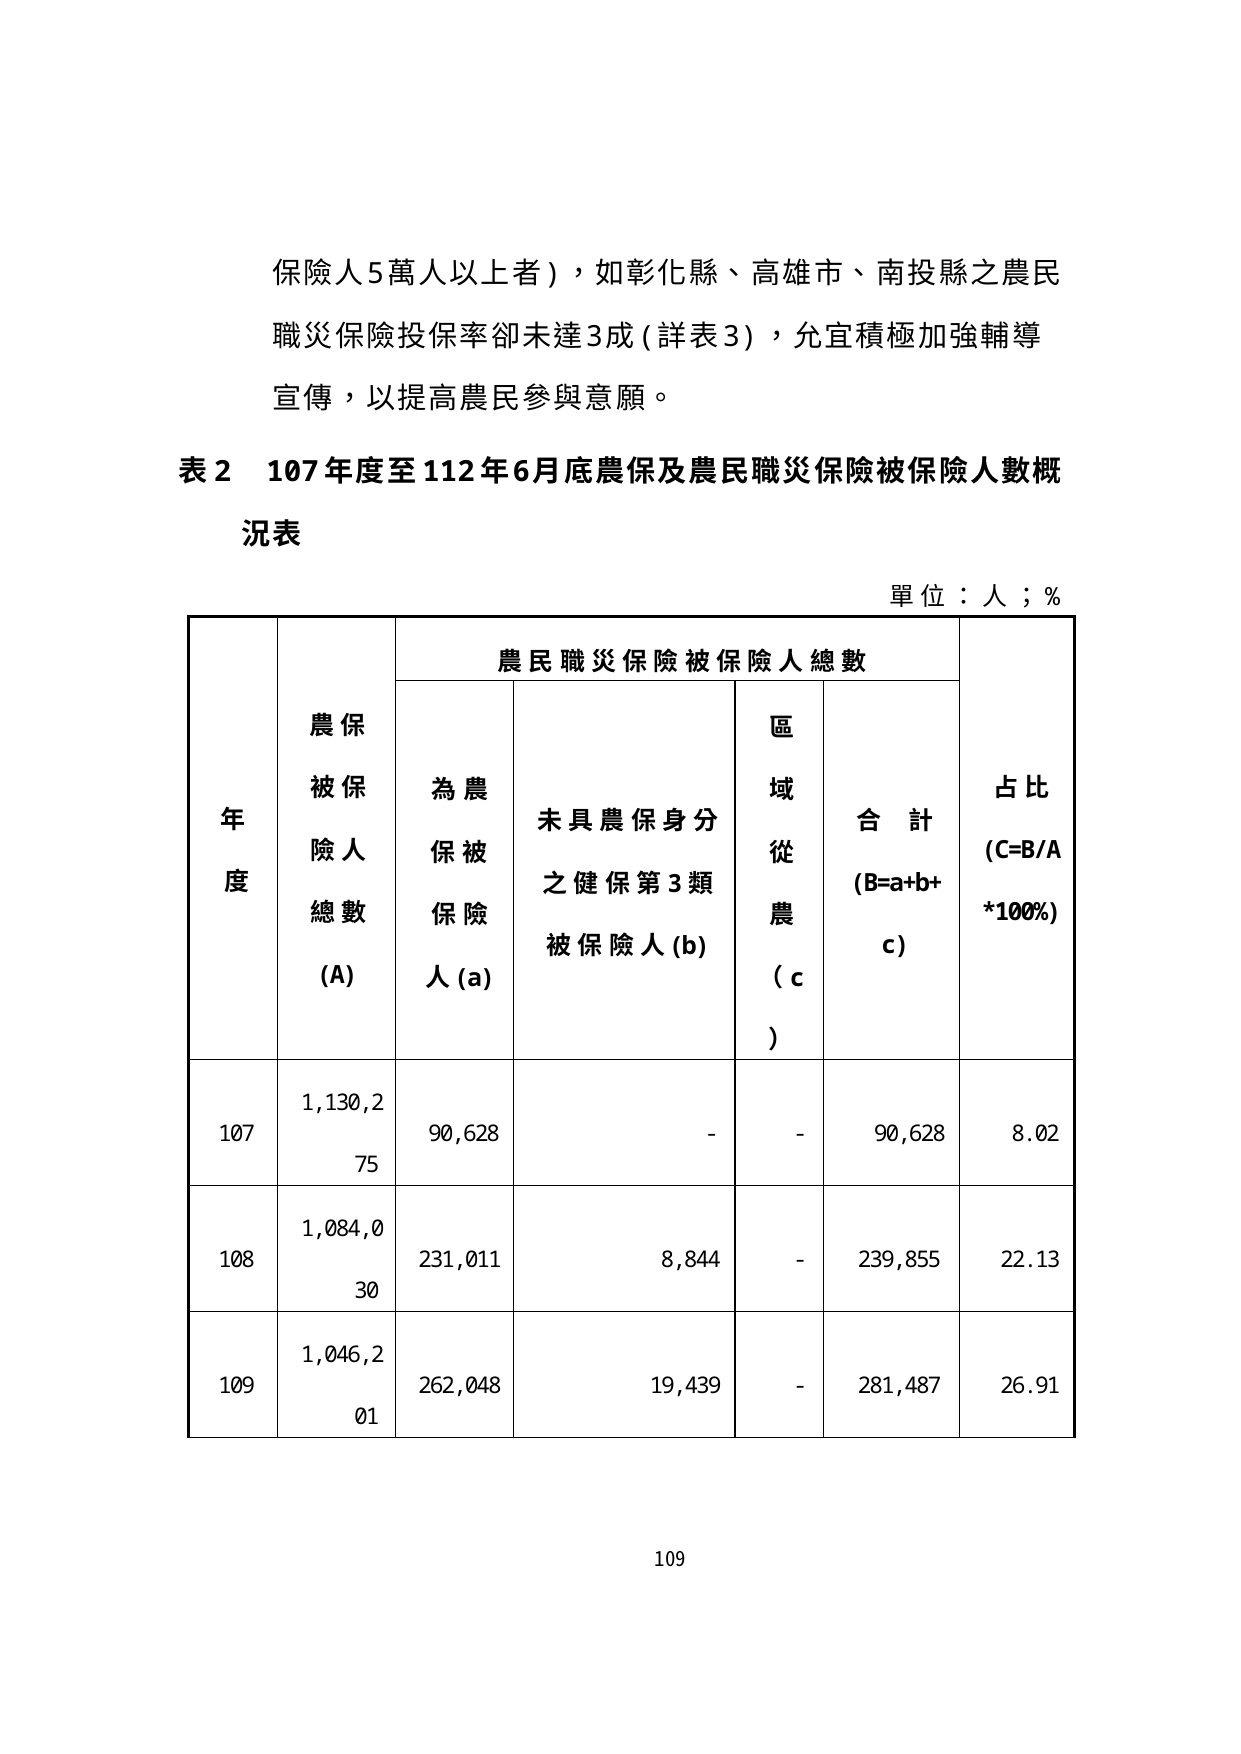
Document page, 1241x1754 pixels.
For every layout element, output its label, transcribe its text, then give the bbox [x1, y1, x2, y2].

table_cell 90,628 [396, 1060, 513, 1184]
table_cell 1,084,030 [278, 1186, 395, 1311]
table_cell 1,130,275 [278, 1060, 395, 1184]
table_cell - [736, 1312, 823, 1437]
table_cell 8,844 [514, 1186, 734, 1311]
table_cell 合 計 (B=a+b+c) [824, 681, 959, 1058]
table_cell 未具農保身分之健保第3類被保險人(b) [514, 681, 734, 1058]
table_cell 8.02 [960, 1060, 1073, 1184]
table_header 占比(C=B/A *100%) [960, 618, 1073, 1058]
table_cell - [736, 1060, 823, 1184]
table_cell 區域從農（c） [736, 681, 823, 1058]
table_header 農保 被保險人總數(A) [278, 618, 395, 1058]
text 保險人5萬人以上者)，如彰化縣、高雄市、南投縣之農民職災保險投保率卻未達3成(詳表3)，允宜積極加強輔導宣傳，以提高農民參與意願。 [266, 229, 1063, 417]
table_cell 239,855 [824, 1186, 959, 1311]
text 單位：人；% [177, 552, 1063, 615]
table_cell - [736, 1186, 823, 1311]
table_cell 231,011 [396, 1186, 513, 1311]
table_cell 1,046,201 [278, 1312, 395, 1437]
table_cell 107 [190, 1060, 277, 1184]
table_cell 19,439 [514, 1312, 734, 1437]
table_header 年 度 [190, 618, 277, 1058]
table_cell 26.91 [960, 1312, 1073, 1437]
table_cell 為農保被 保險人(a) [396, 681, 513, 1058]
table_cell 109 [190, 1312, 277, 1437]
table_cell 90,628 [824, 1060, 959, 1184]
table_cell 281,487 [824, 1312, 959, 1437]
table_cell 108 [190, 1186, 277, 1311]
table_cell 22.13 [960, 1186, 1073, 1311]
text 表2 107年度至112年6月底農保及農民職災保險被保險人數概況表 [177, 427, 1063, 552]
table_cell 262,048 [396, 1312, 513, 1437]
table_header 農民職災保險被保險人總數 [396, 618, 959, 680]
table_cell - [514, 1060, 734, 1184]
